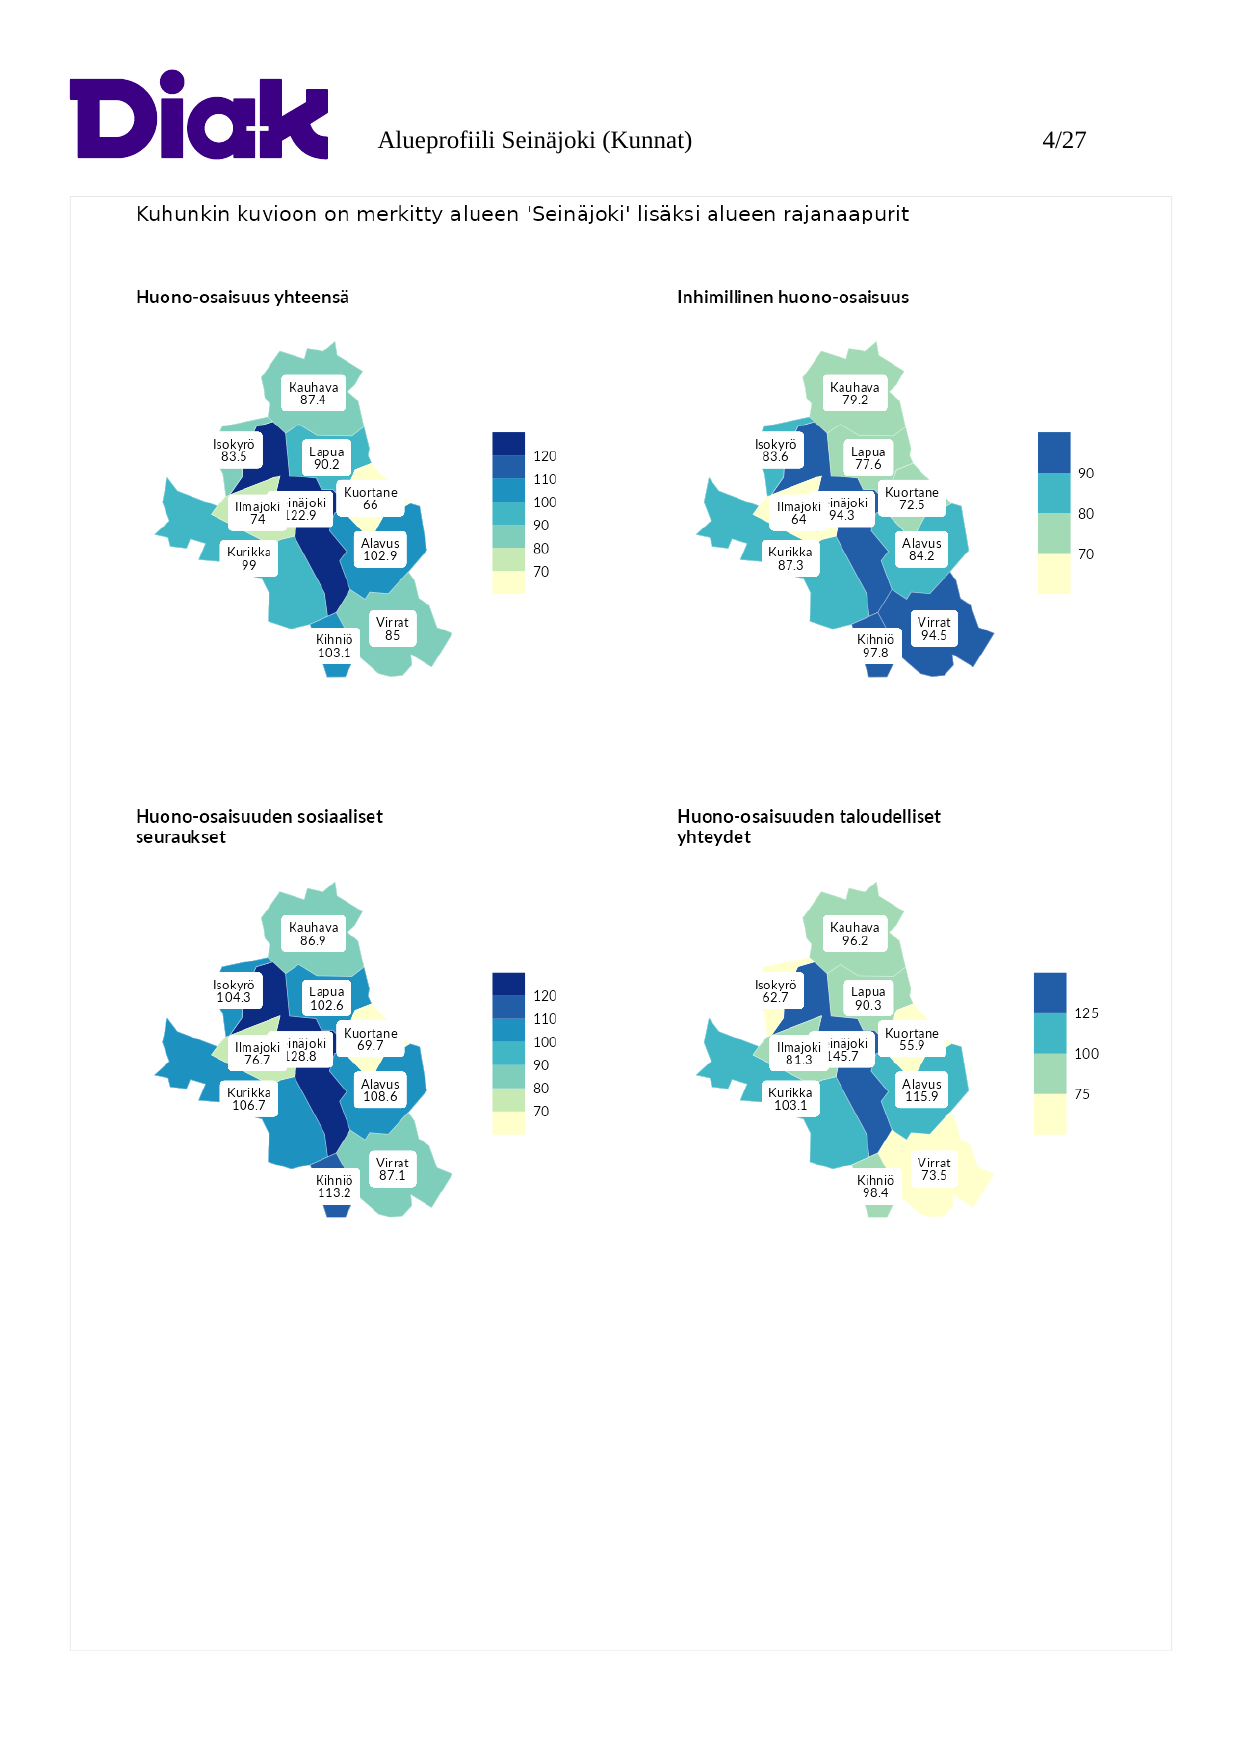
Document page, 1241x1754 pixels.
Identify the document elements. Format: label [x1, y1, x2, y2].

picture [61, 196, 1179, 1651]
